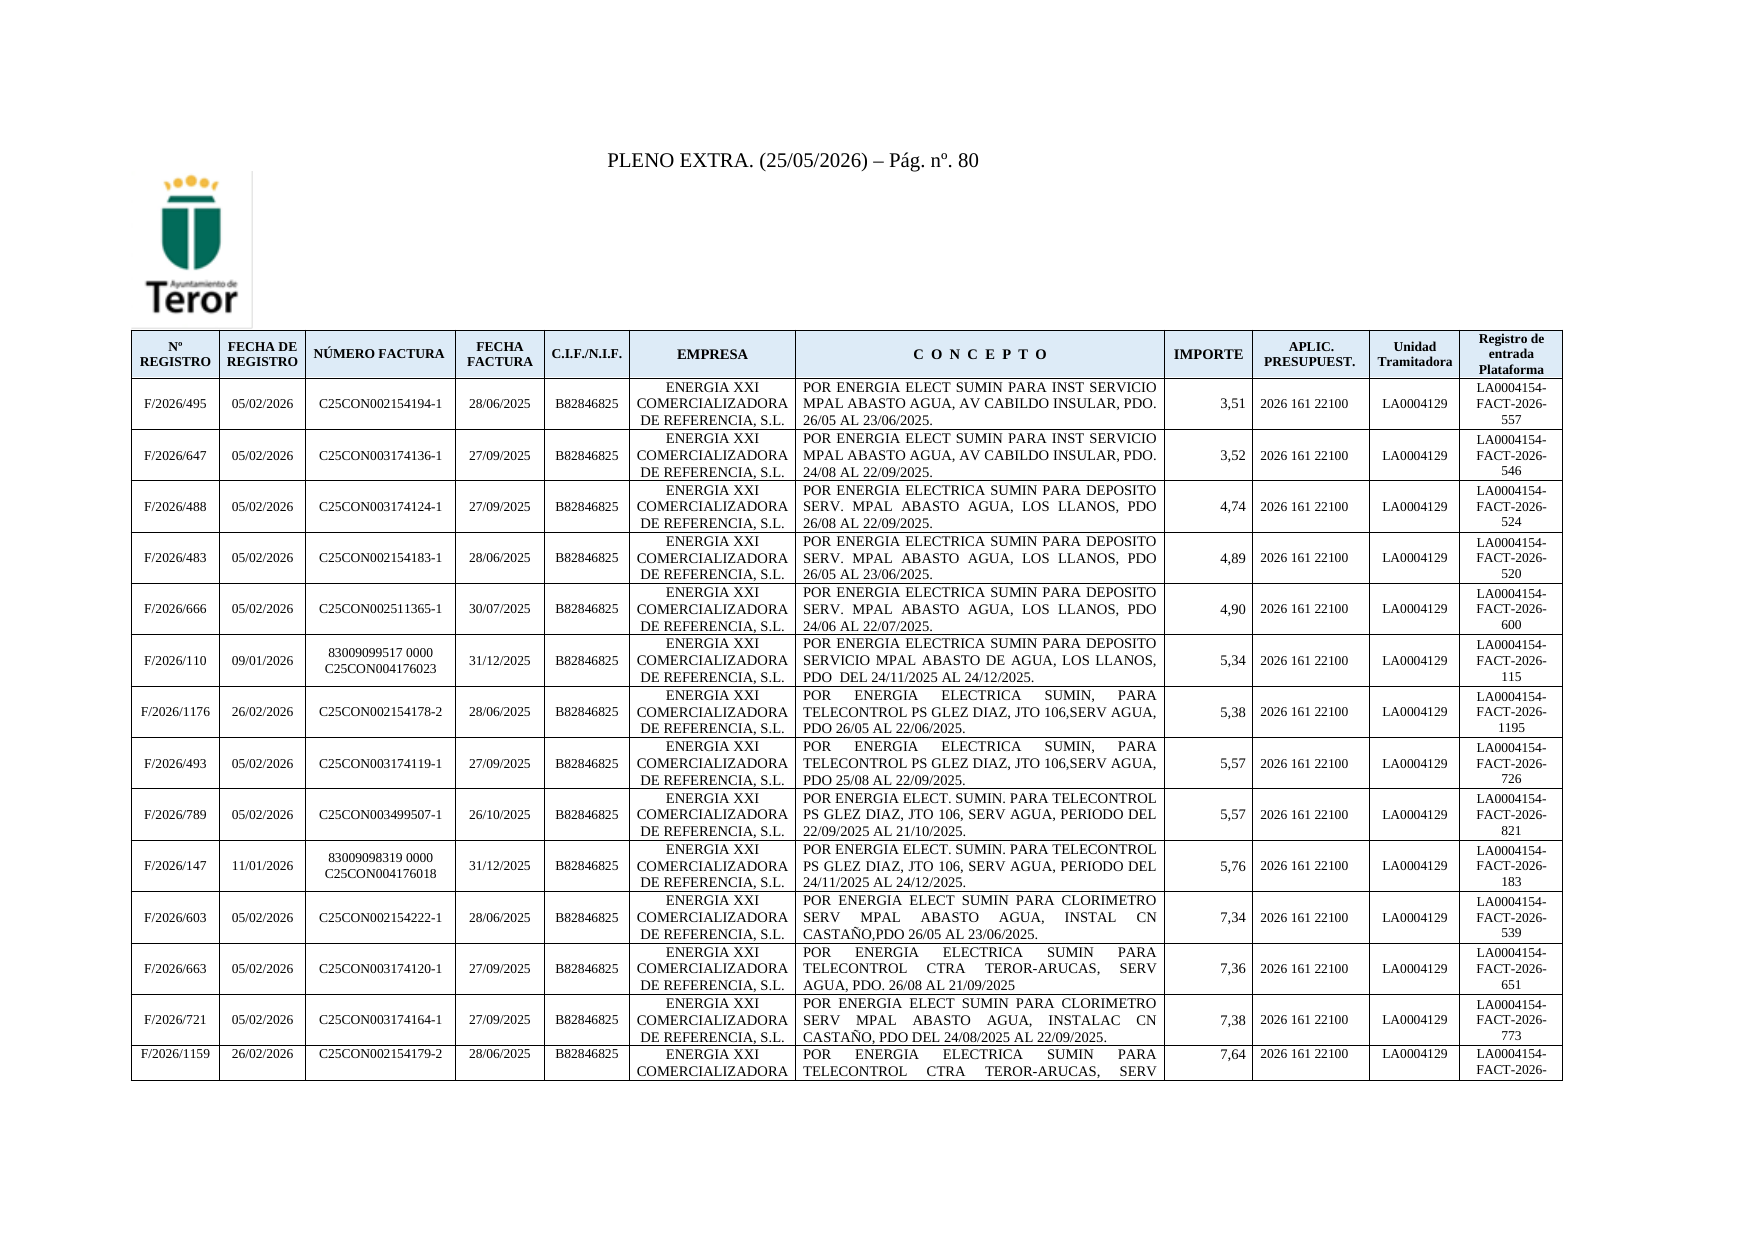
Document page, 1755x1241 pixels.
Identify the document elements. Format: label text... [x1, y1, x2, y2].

table_cell F/2026/721 [132, 995, 219, 1045]
table_cell POR ENERGIA ELECTRICA SUMIN PARA DEPOSITO SERV. MPAL ABASTO AGUA, LOS LLANOS, PDO 26/05 AL 23/06/2025. [796, 533, 1164, 583]
table_cell 4,74 [1165, 481, 1252, 532]
table_cell 26/02/2026 [220, 687, 305, 737]
table_cell ENERGIA XXI COMERCIALIZADORA DE REFERENCIA, S.L. [630, 789, 795, 840]
table_cell ENERGIA XXI COMERCIALIZADORA DE REFERENCIA, S.L. [630, 379, 795, 429]
table_cell F/2026/663 [132, 944, 219, 994]
table_cell LA0004154-FACT-2026-600 [1460, 584, 1562, 634]
table_cell LA0004154-FACT-2026-520 [1460, 533, 1562, 583]
table_cell C25CON003174164-1 [306, 995, 455, 1045]
table_cell LA0004129 [1370, 841, 1459, 891]
table_cell LA0004154-FACT-2026-546 [1460, 430, 1562, 480]
table_cell 28/06/2025 [456, 1046, 544, 1080]
table_cell LA0004154-FACT-2026-726 [1460, 738, 1562, 788]
table_cell 31/12/2025 [456, 635, 544, 686]
table_cell ENERGIA XXI COMERCIALIZADORA DE REFERENCIA, S.L. [630, 584, 795, 634]
table_header Nº REGISTRO [132, 331, 219, 377]
table_cell 2026 161 22100 [1253, 379, 1369, 429]
table_cell 5,57 [1165, 738, 1252, 788]
table_cell 05/02/2026 [220, 533, 305, 583]
table_cell 2026 161 22100 [1253, 533, 1369, 583]
table_cell POR ENERGIA ELECT SUMIN PARA CLORIMETRO SERV MPAL ABASTO AGUA, INSTALAC CN CASTAÑO, PDO DEL 24/08/2025 AL 22/09/2025. [796, 995, 1164, 1045]
table_cell ENERGIA XXI COMERCIALIZADORA DE REFERENCIA, S.L. [630, 995, 795, 1045]
table_cell LA0004129 [1370, 481, 1459, 532]
table_cell 26/02/2026 [220, 1046, 305, 1080]
table_cell ENERGIA XXI COMERCIALIZADORA DE REFERENCIA, S.L. [630, 533, 795, 583]
table_cell 28/06/2025 [456, 533, 544, 583]
table_cell LA0004154-FACT-2026-557 [1460, 379, 1562, 429]
table_cell POR ENERGIA ELECTRICA SUMIN PARA DEPOSITO SERV. MPAL ABASTO AGUA, LOS LLANOS, PDO 26/08 AL 22/09/2025. [796, 481, 1164, 532]
table_cell 27/09/2025 [456, 995, 544, 1045]
table_cell B82846825 [545, 533, 629, 583]
table_cell B82846825 [545, 738, 629, 788]
table_cell 28/06/2025 [456, 892, 544, 942]
table_cell LA0004129 [1370, 584, 1459, 634]
table_cell F/2026/603 [132, 892, 219, 942]
table_cell B82846825 [545, 892, 629, 942]
table_cell 2026 161 22100 [1253, 738, 1369, 788]
table_cell 2026 161 22100 [1253, 635, 1369, 686]
table_cell LA0004129 [1370, 789, 1459, 840]
table_cell C25CON003174136-1 [306, 430, 455, 480]
table_cell 27/09/2025 [456, 430, 544, 480]
table_cell LA0004154-FACT-2026-539 [1460, 892, 1562, 942]
table_cell 2026 161 22100 [1253, 995, 1369, 1045]
table_cell ENERGIA XXI COMERCIALIZADORA DE REFERENCIA, S.L. [630, 738, 795, 788]
table_header APLIC. PRESUPUEST. [1253, 331, 1369, 377]
table_header IMPORTE [1165, 331, 1252, 377]
table_cell 83009099517 0000 C25CON004176023 [306, 635, 455, 686]
table_cell LA0004129 [1370, 379, 1459, 429]
table_cell 3,51 [1165, 379, 1252, 429]
table_cell ENERGIA XXI COMERCIALIZADORA DE REFERENCIA, S.L. [630, 687, 795, 737]
table_cell 4,90 [1165, 584, 1252, 634]
table_cell LA0004129 [1370, 687, 1459, 737]
table_cell 3,52 [1165, 430, 1252, 480]
table_cell B82846825 [545, 1046, 629, 1080]
table_cell 27/09/2025 [456, 738, 544, 788]
table_cell B82846825 [545, 841, 629, 891]
table_cell 4,89 [1165, 533, 1252, 583]
table_cell 7,38 [1165, 995, 1252, 1045]
table_cell 2026 161 22100 [1253, 430, 1369, 480]
table_cell 05/02/2026 [220, 738, 305, 788]
table_cell POR ENERGIA ELECTRICA SUMIN PARA DEPOSITO SERVICIO MPAL ABASTO DE AGUA, LOS LLANOS, PDO DEL 24/11/2025 AL 24/12/2025. [796, 635, 1164, 686]
table_cell C25CON003174120-1 [306, 944, 455, 994]
table_cell 28/06/2025 [456, 379, 544, 429]
table_cell F/2026/110 [132, 635, 219, 686]
table_header Unidad Tramitadora [1370, 331, 1459, 377]
table_cell 05/02/2026 [220, 892, 305, 942]
table_cell LA0004154-FACT-2026-773 [1460, 995, 1562, 1045]
table_cell 27/09/2025 [456, 944, 544, 994]
table_header C.I.F./N.I.F. [545, 331, 629, 377]
table_cell F/2026/147 [132, 841, 219, 891]
table_cell LA0004129 [1370, 430, 1459, 480]
table_cell B82846825 [545, 635, 629, 686]
table_cell B82846825 [545, 789, 629, 840]
table_cell 05/02/2026 [220, 944, 305, 994]
table_cell C25CON002154178-2 [306, 687, 455, 737]
table_cell B82846825 [545, 430, 629, 480]
table_cell C25CON002154194-1 [306, 379, 455, 429]
table_cell C25CON003174124-1 [306, 481, 455, 532]
table_cell 7,34 [1165, 892, 1252, 942]
table_cell 5,76 [1165, 841, 1252, 891]
table_cell B82846825 [545, 584, 629, 634]
table_cell POR ENERGIA ELECT. SUMIN. PARA TELECONTROL PS GLEZ DIAZ, JTO 106, SERV AGUA, PERIODO DEL 22/09/2025 AL 21/10/2025. [796, 789, 1164, 840]
table_cell F/2026/493 [132, 738, 219, 788]
table_cell LA0004154-FACT-2026-524 [1460, 481, 1562, 532]
table_cell B82846825 [545, 379, 629, 429]
table_cell C25CON002154222-1 [306, 892, 455, 942]
table_cell B82846825 [545, 481, 629, 532]
table_cell LA0004129 [1370, 738, 1459, 788]
table_cell 05/02/2026 [220, 789, 305, 840]
table_cell 05/02/2026 [220, 430, 305, 480]
table_header NÚMERO FACTURA [306, 331, 455, 377]
table_cell POR ENERGIA ELECTRICA SUMIN PARA TELECONTROL CTRA TEROR-ARUCAS, SERV AGUA, PDO. 26/08 AL 21/09/2025 [796, 944, 1164, 994]
table_header C O N C E P T O [796, 331, 1164, 377]
table_cell POR ENERGIA ELECTRICA SUMIN PARA TELECONTROL CTRA TEROR-ARUCAS, SERV [796, 1046, 1164, 1080]
table_cell 2026 161 22100 [1253, 841, 1369, 891]
table_cell 7,36 [1165, 944, 1252, 994]
table_cell 2026 161 22100 [1253, 687, 1369, 737]
table_cell LA0004129 [1370, 892, 1459, 942]
table_cell 2026 161 22100 [1253, 481, 1369, 532]
table_cell 2026 161 22100 [1253, 892, 1369, 942]
table_cell B82846825 [545, 687, 629, 737]
table_cell F/2026/495 [132, 379, 219, 429]
table_cell 27/09/2025 [456, 481, 544, 532]
table_header FECHA FACTURA [456, 331, 544, 377]
table_cell LA0004129 [1370, 635, 1459, 686]
table_cell 05/02/2026 [220, 481, 305, 532]
table_cell 2026 161 22100 [1253, 1046, 1369, 1080]
table_cell C25CON002511365-1 [306, 584, 455, 634]
table_cell 7,64 [1165, 1046, 1252, 1080]
table_cell F/2026/483 [132, 533, 219, 583]
table_cell POR ENERGIA ELECTRICA SUMIN, PARA TELECONTROL PS GLEZ DIAZ, JTO 106,SERV AGUA, PDO 25/08 AL 22/09/2025. [796, 738, 1164, 788]
table_cell ENERGIA XXI COMERCIALIZADORA DE REFERENCIA, S.L. [630, 481, 795, 532]
table_cell 5,34 [1165, 635, 1252, 686]
table_cell LA0004129 [1370, 533, 1459, 583]
table_cell LA0004129 [1370, 995, 1459, 1045]
table_cell ENERGIA XXI COMERCIALIZADORA DE REFERENCIA, S.L. [630, 892, 795, 942]
table_cell ENERGIA XXI COMERCIALIZADORA DE REFERENCIA, S.L. [630, 430, 795, 480]
table_cell 2026 161 22100 [1253, 944, 1369, 994]
table_cell 28/06/2025 [456, 687, 544, 737]
table_cell POR ENERGIA ELECT SUMIN PARA CLORIMETRO SERV MPAL ABASTO AGUA, INSTAL CN CASTAÑO,PDO 26/05 AL 23/06/2025. [796, 892, 1164, 942]
table_cell 2026 161 22100 [1253, 584, 1369, 634]
table_cell C25CON002154183-1 [306, 533, 455, 583]
table_cell ENERGIA XXI COMERCIALIZADORA DE REFERENCIA, S.L. [630, 635, 795, 686]
table_cell C25CON002154179-2 [306, 1046, 455, 1080]
table_cell POR ENERGIA ELECT SUMIN PARA INST SERVICIO MPAL ABASTO AGUA, AV CABILDO INSULAR, PDO. 26/05 AL 23/06/2025. [796, 379, 1164, 429]
table_header EMPRESA [630, 331, 795, 377]
table_cell ENERGIA XXI COMERCIALIZADORA DE REFERENCIA, S.L. [630, 944, 795, 994]
table_cell C25CON003499507-1 [306, 789, 455, 840]
table_cell LA0004154-FACT-2026-115 [1460, 635, 1562, 686]
table_cell ENERGIA XXI COMERCIALIZADORA [630, 1046, 795, 1080]
table_header Registro de entrada Plataforma [1460, 331, 1562, 377]
table_cell 5,57 [1165, 789, 1252, 840]
table_cell LA0004154-FACT-2026-821 [1460, 789, 1562, 840]
table_cell 5,38 [1165, 687, 1252, 737]
table_cell B82846825 [545, 944, 629, 994]
table_cell 05/02/2026 [220, 995, 305, 1045]
table_cell F/2026/789 [132, 789, 219, 840]
table_cell F/2026/1176 [132, 687, 219, 737]
table_cell F/2026/488 [132, 481, 219, 532]
table_cell 31/12/2025 [456, 841, 544, 891]
table_cell POR ENERGIA ELECT. SUMIN. PARA TELECONTROL PS GLEZ DIAZ, JTO 106, SERV AGUA, PERIODO DEL 24/11/2025 AL 24/12/2025. [796, 841, 1164, 891]
table_header FECHA DE REGISTRO [220, 331, 305, 377]
table_cell POR ENERGIA ELECTRICA SUMIN, PARA TELECONTROL PS GLEZ DIAZ, JTO 106,SERV AGUA, PDO 26/05 AL 22/06/2025. [796, 687, 1164, 737]
table_cell ENERGIA XXI COMERCIALIZADORA DE REFERENCIA, S.L. [630, 841, 795, 891]
table_cell F/2026/647 [132, 430, 219, 480]
table_cell LA0004129 [1370, 944, 1459, 994]
table_cell LA0004154-FACT-2026-1195 [1460, 687, 1562, 737]
table_cell LA0004129 [1370, 1046, 1459, 1080]
table_cell 09/01/2026 [220, 635, 305, 686]
table_cell 83009098319 0000 C25CON004176018 [306, 841, 455, 891]
table_cell B82846825 [545, 995, 629, 1045]
table_cell LA0004154-FACT-2026-651 [1460, 944, 1562, 994]
table_cell LA0004154-FACT-2026-183 [1460, 841, 1562, 891]
table_cell 26/10/2025 [456, 789, 544, 840]
table_cell 05/02/2026 [220, 379, 305, 429]
table_cell 30/07/2025 [456, 584, 544, 634]
table_cell 05/02/2026 [220, 584, 305, 634]
table_cell POR ENERGIA ELECT SUMIN PARA INST SERVICIO MPAL ABASTO AGUA, AV CABILDO INSULAR, PDO. 24/08 AL 22/09/2025. [796, 430, 1164, 480]
table_cell LA0004154-FACT-2026- [1460, 1046, 1562, 1080]
table_cell 2026 161 22100 [1253, 789, 1369, 840]
table_cell 11/01/2026 [220, 841, 305, 891]
table_cell F/2026/1159 [132, 1046, 219, 1080]
table_cell C25CON003174119-1 [306, 738, 455, 788]
table_cell F/2026/666 [132, 584, 219, 634]
table_cell POR ENERGIA ELECTRICA SUMIN PARA DEPOSITO SERV. MPAL ABASTO AGUA, LOS LLANOS, PDO 24/06 AL 22/07/2025. [796, 584, 1164, 634]
